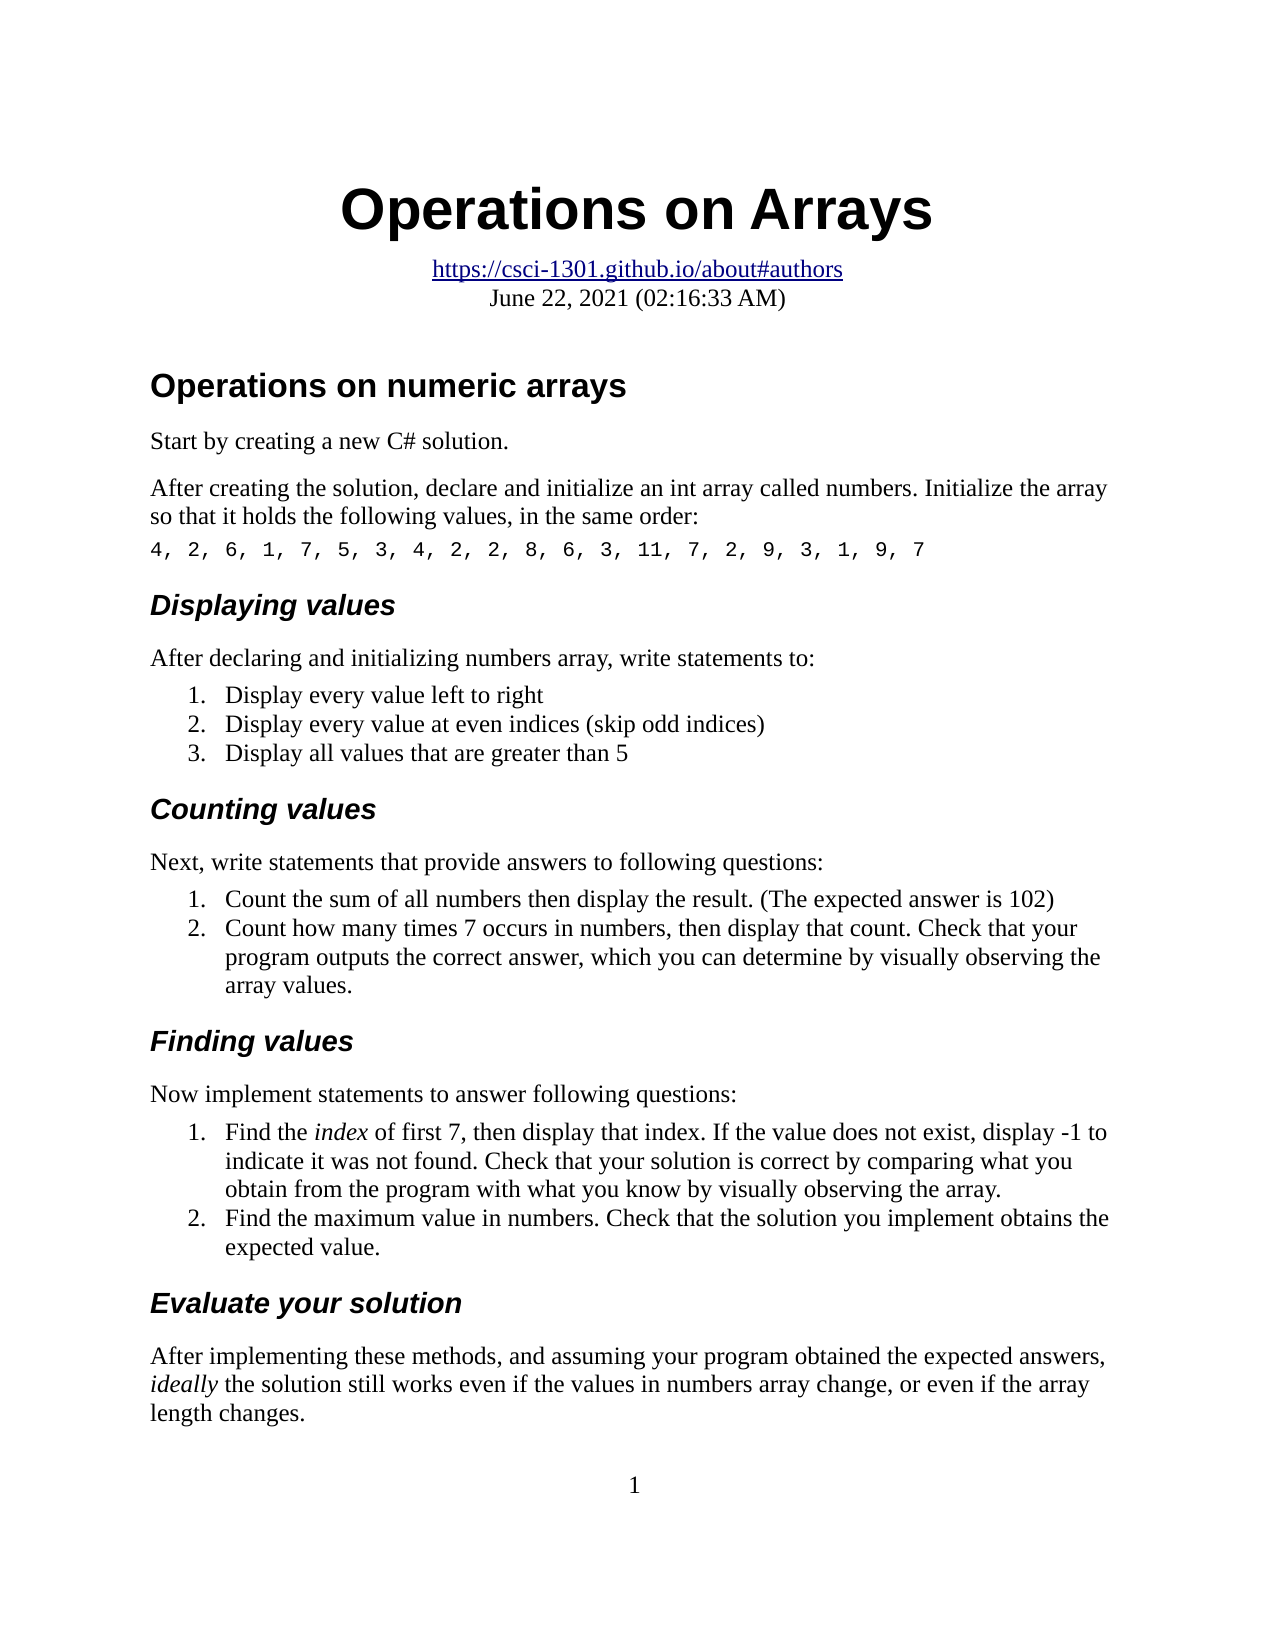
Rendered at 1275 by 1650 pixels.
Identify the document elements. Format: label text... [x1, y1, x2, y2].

text Next, write statements that provide answers to following questions: [150, 847, 1125, 875]
text After implementing these methods, and assuming your program obtained the expected answers, ideally the solution still works even if the values in numbers array change, or even if the array length changes. [150, 1341, 1125, 1427]
list Display all values that are greater than 5 [187, 738, 1125, 767]
list Count how many times 7 occurs in numbers, then display that count. Check that your program outputs the correct answer, which you can determine by visually observing the array values. [187, 913, 1125, 999]
subtitle Finding values [150, 1024, 1125, 1058]
list Display every value left to right [187, 680, 1125, 709]
text After creating the solution, declare and initialize an int array called numbers. Initialize the array so that it holds the following values, in the same order: [150, 473, 1125, 530]
list Find the maximum value in numbers. Check that the solution you implement obtains the expected value. [187, 1203, 1125, 1261]
subtitle Counting values [150, 792, 1125, 825]
text https://csci-1301.github.io/about#authors [150, 254, 1125, 283]
text June 22, 2021 (02:16:33 AM) [150, 283, 1125, 312]
subtitle Evaluate your solution [150, 1286, 1125, 1319]
subtitle Operations on numeric arrays [150, 366, 1125, 404]
list Find the index of first 7, then display that index. If the value does not exist, display -1 to indicate it was not found. Check that your solution is correct by comparing what you obtain from the program with what you know by visually observing the array. [187, 1117, 1125, 1203]
list Count the sum of all numbers then display the result. (The expected answer is 102) [187, 884, 1125, 913]
list Display every value at even indices (skip odd indices) [187, 709, 1125, 738]
text After declaring and initializing numbers array, write statements to: [150, 643, 1125, 671]
text 4, 2, 6, 1, 7, 5, 3, 4, 2, 2, 8, 6, 3, 11, 7, 2, 9, 3, 1, 9, 7 [150, 539, 1125, 563]
title Operations on Arrays [150, 175, 1125, 242]
text Start by creating a new C# solution. [150, 426, 1125, 455]
subtitle Displaying values [150, 588, 1125, 621]
text Now implement statements to answer following questions: [150, 1079, 1125, 1108]
